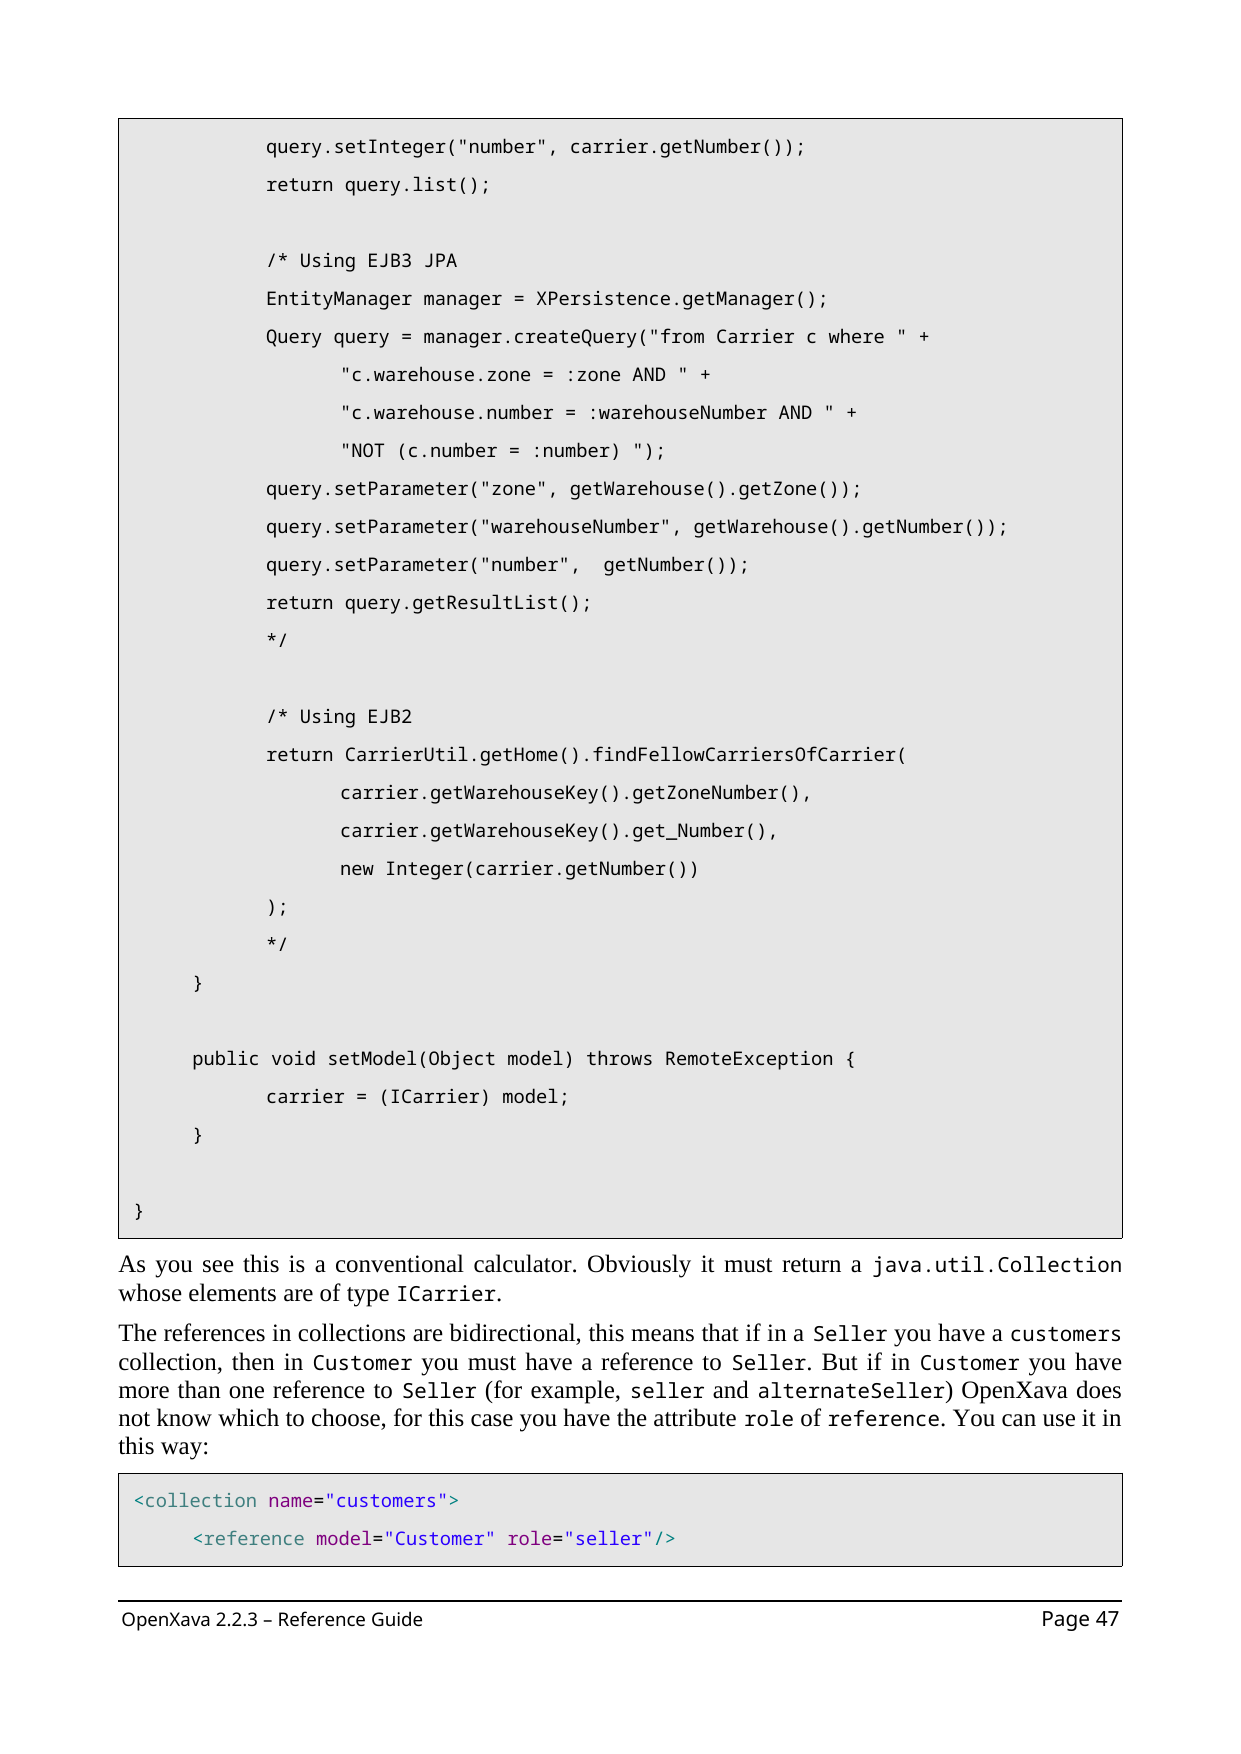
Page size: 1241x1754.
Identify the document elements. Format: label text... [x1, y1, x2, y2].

text ); [119, 878, 1122, 917]
text new Integer(carrier.getNumber()) [119, 841, 1122, 878]
text return query.getResultList(); [119, 574, 1122, 612]
text carrier.getWarehouseKey().getZoneNumber(), [119, 764, 1122, 802]
text } [119, 1107, 1122, 1145]
text "c.warehouse.number = :warehouseNumber AND " + [119, 384, 1122, 422]
text <collection name="customers"> [119, 1474, 1122, 1511]
text query.setParameter("warehouseNumber", getWarehouse().getNumber()); [119, 498, 1122, 536]
text query.setInteger("number", carrier.getNumber()); [119, 119, 1122, 156]
text carrier.getWarehouseKey().get_Number(), [119, 802, 1122, 841]
text */ [119, 917, 1122, 954]
text "c.warehouse.zone = :zone AND " + [119, 346, 1122, 384]
text query.setParameter("zone", getWarehouse().getZone()); [119, 460, 1122, 498]
text As you see this is a conventional calculator. Obviously it must return a java.util.Collection whose elements are of type ICarrier. [118, 1251, 1122, 1307]
text Query query = manager.createQuery("from Carrier c where " + [119, 308, 1122, 346]
text */ [119, 612, 1122, 650]
text } [119, 1183, 1122, 1238]
text EntityManager manager = XPersistence.getManager(); [119, 270, 1122, 308]
text /* Using EJB3 JPA [119, 232, 1122, 270]
text carrier = (ICarrier) model; [119, 1069, 1122, 1107]
text /* Using EJB2 [119, 688, 1122, 726]
text query.setParameter("number", getNumber()); [119, 536, 1122, 574]
text return CarrierUtil.getHome().findFellowCarriersOfCarrier( [119, 726, 1122, 764]
text } [119, 954, 1122, 993]
text return query.list(); [119, 156, 1122, 194]
text "NOT (c.number = :number) "); [119, 422, 1122, 460]
text The references in collections are bidirectional, this means that if in a Seller you have a customers collection, then in Customer you must have a reference to Seller. But if in Customer you have more than one reference to Seller (for example, seller and alternateSeller) OpenXava does not know which to choose, for this case you have the attribute role of reference. You can use it in this way: [118, 1319, 1122, 1460]
text public void setModel(Object model) throws RemoteException { [119, 1031, 1122, 1069]
text <reference model="Customer" role="seller"/> [119, 1511, 1122, 1566]
